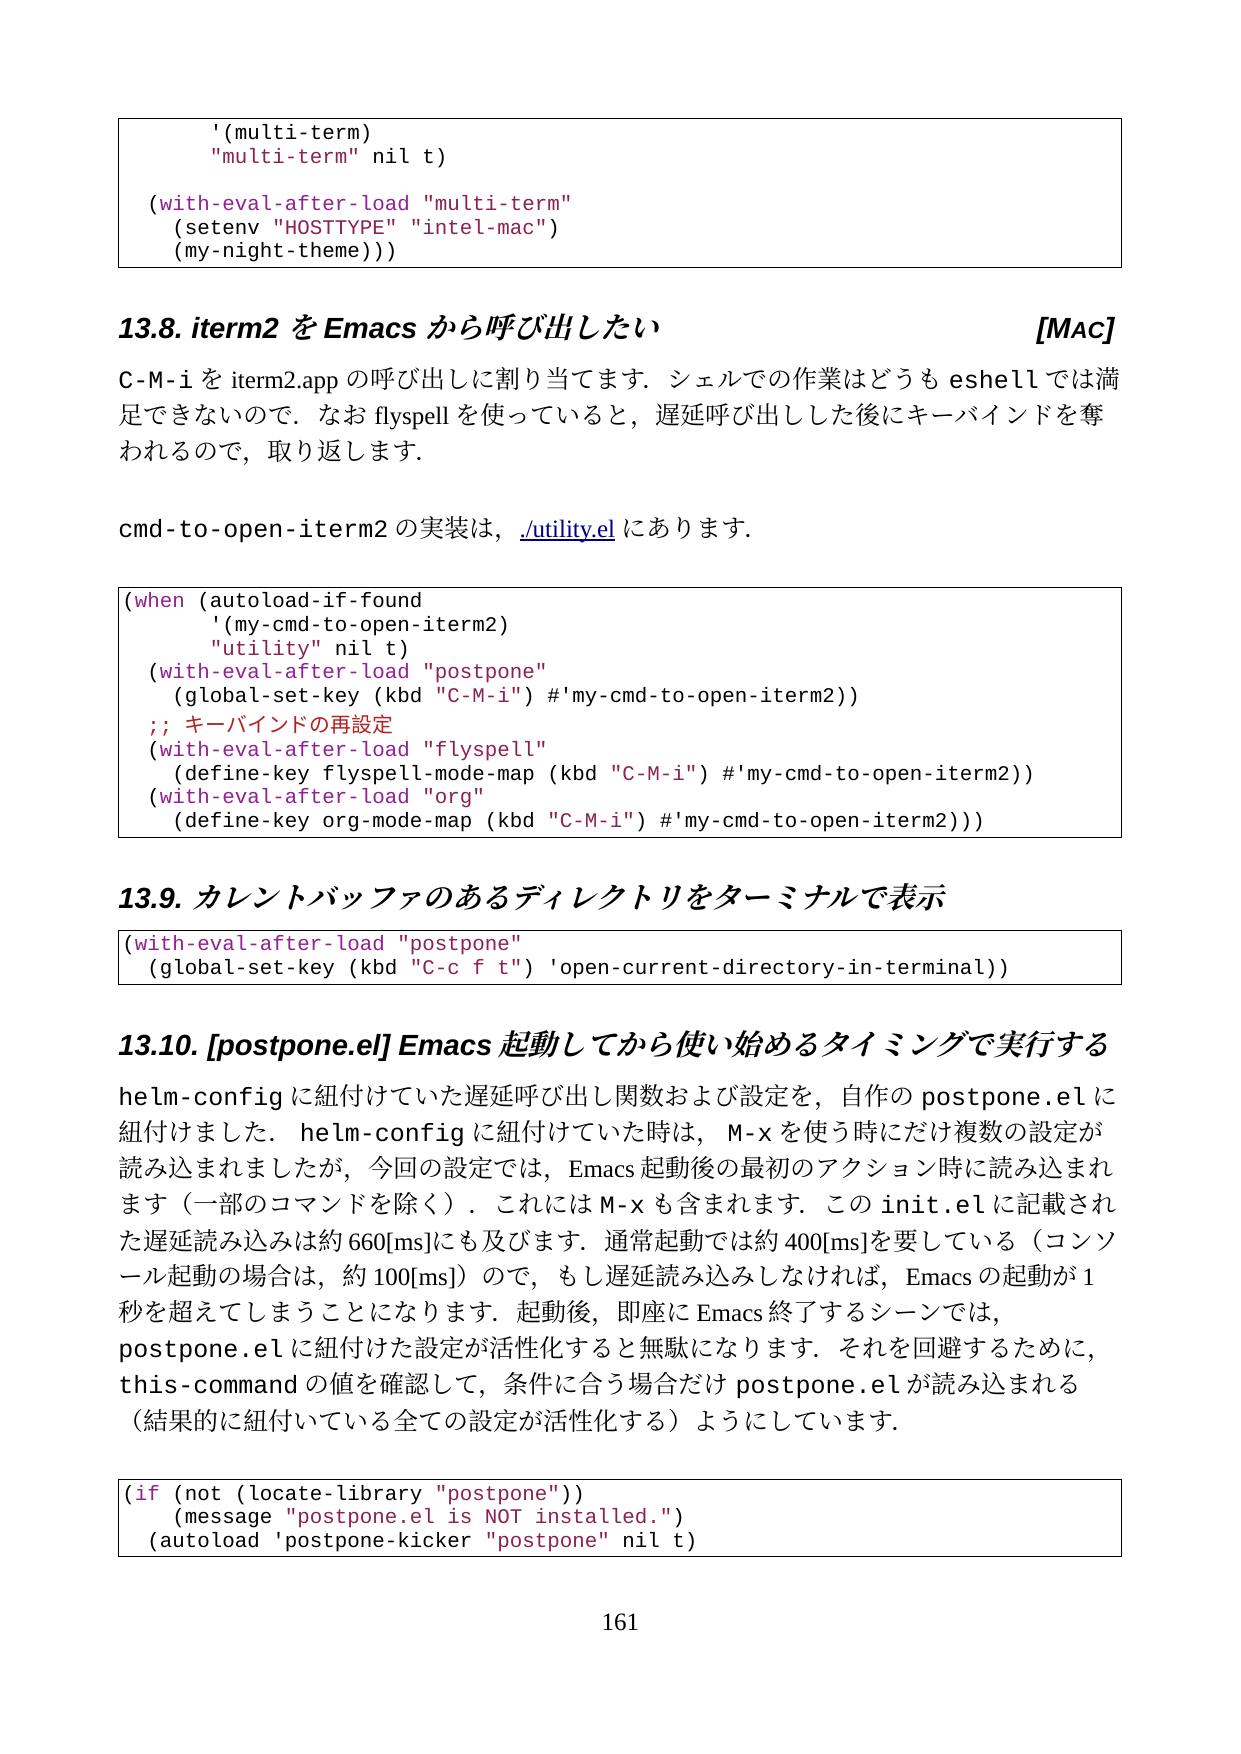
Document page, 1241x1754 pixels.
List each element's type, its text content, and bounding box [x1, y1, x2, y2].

subtitle [postpone.el] Emacs起動してから使い始めるタイミングで実行する [118, 1022, 1122, 1064]
text '(multi-term) [119, 119, 1121, 142]
text (with-eval-after-load "postpone" [119, 931, 1121, 953]
text '(my-cmd-to-open-iterm2) [119, 610, 1121, 634]
text (with-eval-after-load "flyspell" [119, 735, 1121, 759]
text (autoload 'postpone-kicker "postpone" nil t) [119, 1526, 1121, 1556]
text C-M-i を iterm2.app の呼び出しに割り当てます．シェルでの作業はどうも eshell では満足できないので．なお flyspell を使っていると，遅延呼び出しした後にキーバインドを奪われるので，取り返します． [118, 360, 1122, 497]
text "utility" nil t) [119, 634, 1121, 657]
text helm-config に紐付けていた遅延呼び出し関数および設定を，自作の postpone.el に紐付けました． helm-config に紐付けていた時は， M-x を使う時にだけ複数の設定が読み込まれましたが，今回の設定では，Emacs起動後の最初のアクション時に読み込まれます（一部のコマンドを除く）．これには M-x も含まれます．この init.el に記載された遅延読み込みは約660[ms]にも及びます．通常起動では約400[ms]を要している（コンソール起動の場合は，約100[ms]）ので，もし遅延読み込みしなければ，Emacsの起動が1秒を超えてしまうことになります．起動後，即座にEmacs終了するシーンでは， postpone.el に紐付けた設定が活性化すると無駄になります．それを回避するために， this-command の値を確認して，条件に合う場合だけ postpone.el が読み込まれる（結果的に紐付いている全ての設定が活性化する）ようにしています． [118, 1076, 1122, 1466]
text ;; キーバインドの再設定 [119, 705, 1121, 735]
text (with-eval-after-load "postpone" [119, 657, 1121, 681]
text (with-eval-after-load "multi-term" [119, 189, 1121, 213]
text (global-set-key (kbd "C-c f t") 'open-current-directory-in-terminal)) [119, 953, 1121, 984]
text (my-night-theme))) [119, 236, 1121, 267]
subtitle カレントバッファのあるディレクトリをターミナルで表示 [118, 875, 1122, 917]
text (define-key org-mode-map (kbd "C-M-i") #'my-cmd-to-open-iterm2))) [119, 806, 1121, 837]
text "multi-term" nil t) [119, 142, 1121, 165]
text (when (autoload-if-found [119, 588, 1121, 610]
text cmd-to-open-iterm2 の実装は，./utility.el にあります． [118, 509, 1122, 574]
text (if (not (locate-library "postpone")) [119, 1480, 1121, 1502]
subtitle iterm2 を Emacs から呼び出したい [Mac] [118, 305, 1122, 347]
text (setenv "HOSTTYPE" "intel-mac") [119, 213, 1121, 236]
text (message "postpone.el is NOT installed.") [119, 1502, 1121, 1526]
text (global-set-key (kbd "C-M-i") #'my-cmd-to-open-iterm2)) [119, 681, 1121, 705]
text (with-eval-after-load "org" [119, 782, 1121, 806]
text (define-key flyspell-mode-map (kbd "C-M-i") #'my-cmd-to-open-iterm2)) [119, 759, 1121, 782]
